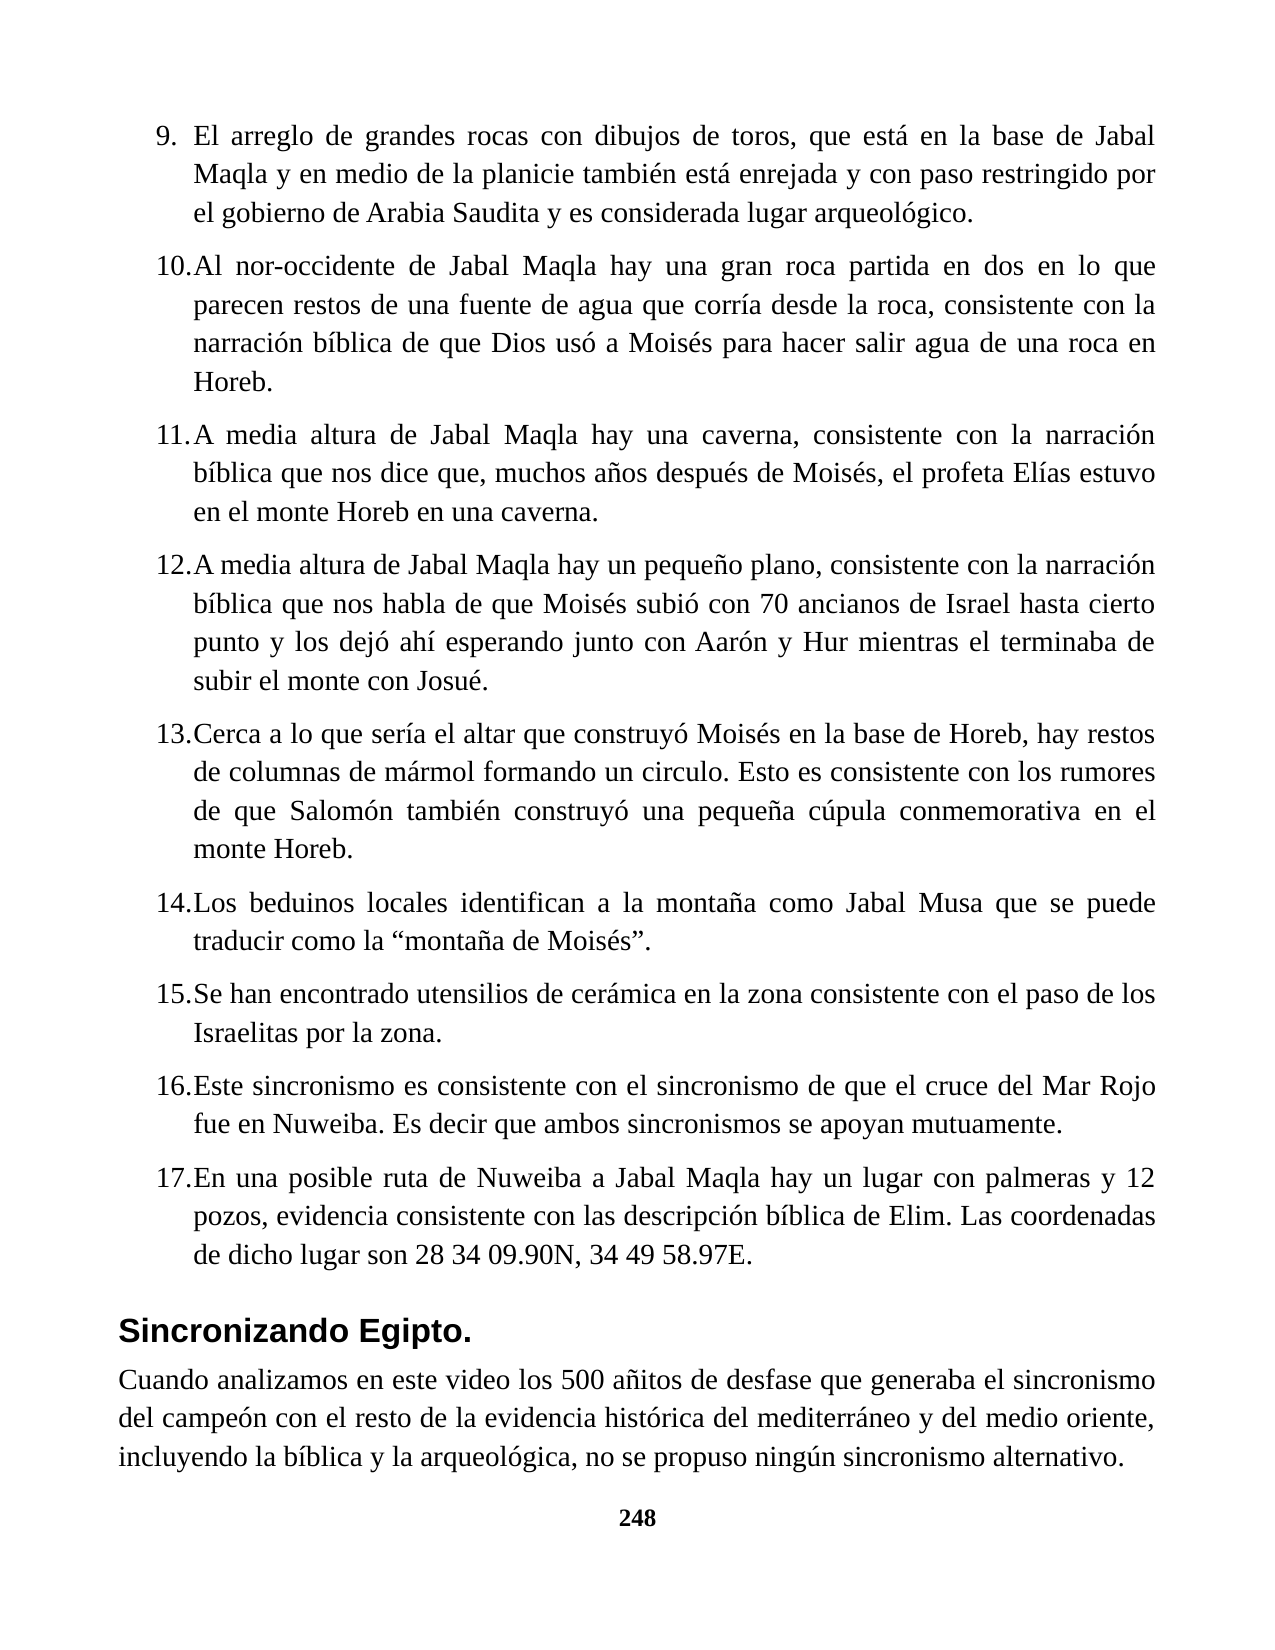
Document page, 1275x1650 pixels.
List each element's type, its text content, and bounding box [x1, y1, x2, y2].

list Cerca a lo que sería el altar que construyó Moisés en la base de Horeb, hay restos de columnas de mármol formando un circulo. Esto es consistente con los rumores de que Salomón también construyó una pequeña cúpula conmemorativa en el monte Horeb. [156, 716, 1157, 865]
list Se han encontrado utensilios de cerámica en la zona consistente con el paso de los Israelitas por la zona. [156, 976, 1157, 1048]
list Este sincronismo es consistente con el sincronismo de que el cruce del Mar Rojo fue en Nuweiba. Es decir que ambos sincronismos se apoyan mutuamente. [156, 1068, 1157, 1140]
text Cuando analizamos en este video los 500 añitos de desfase que generaba el sincronismo del campeón con el resto de la evidencia histórica del mediterráneo y del medio oriente, incluyendo la bíblica y la arqueológica, no se propuso ningún sincronismo alternativo. [118, 1362, 1157, 1473]
list Los beduinos locales identifican a la montaña como Jabal Musa que se puede traducir como la “montaña de Moisés”. [156, 885, 1157, 957]
list A media altura de Jabal Maqla hay un pequeño plano, consistente con la narración bíblica que nos habla de que Moisés subió con 70 ancianos de Israel hasta cierto punto y los dejó ahí esperando junto con Aarón y Hur mientras el terminaba de subir el monte con Josué. [156, 547, 1157, 696]
subtitle Sincronizando Egipto. [118, 1311, 1157, 1349]
list Al nor-occidente de Jabal Maqla hay una gran roca partida en dos en lo que parecen restos de una fuente de agua que corría desde la roca, consistente con la narración bíblica de que Dios usó a Moisés para hacer salir agua de una roca en Horeb. [156, 248, 1157, 397]
list En una posible ruta de Nuweiba a Jabal Maqla hay un lugar con palmeras y 12 pozos, evidencia consistente con las descripción bíblica de Elim. Las coordenadas de dicho lugar son 28 34 09.90N, 34 49 58.97E. [156, 1160, 1157, 1270]
list A media altura de Jabal Maqla hay una caverna, consistente con la narración bíblica que nos dice que, muchos años después de Moisés, el profeta Elías estuvo en el monte Horeb en una caverna. [156, 417, 1157, 528]
list El arreglo de grandes rocas con dibujos de toros, que está en la base de Jabal Maqla y en medio de la planicie también está enrejada y con paso restringido por el gobierno de Arabia Saudita y es considerada lugar arqueológico. [156, 118, 1157, 229]
